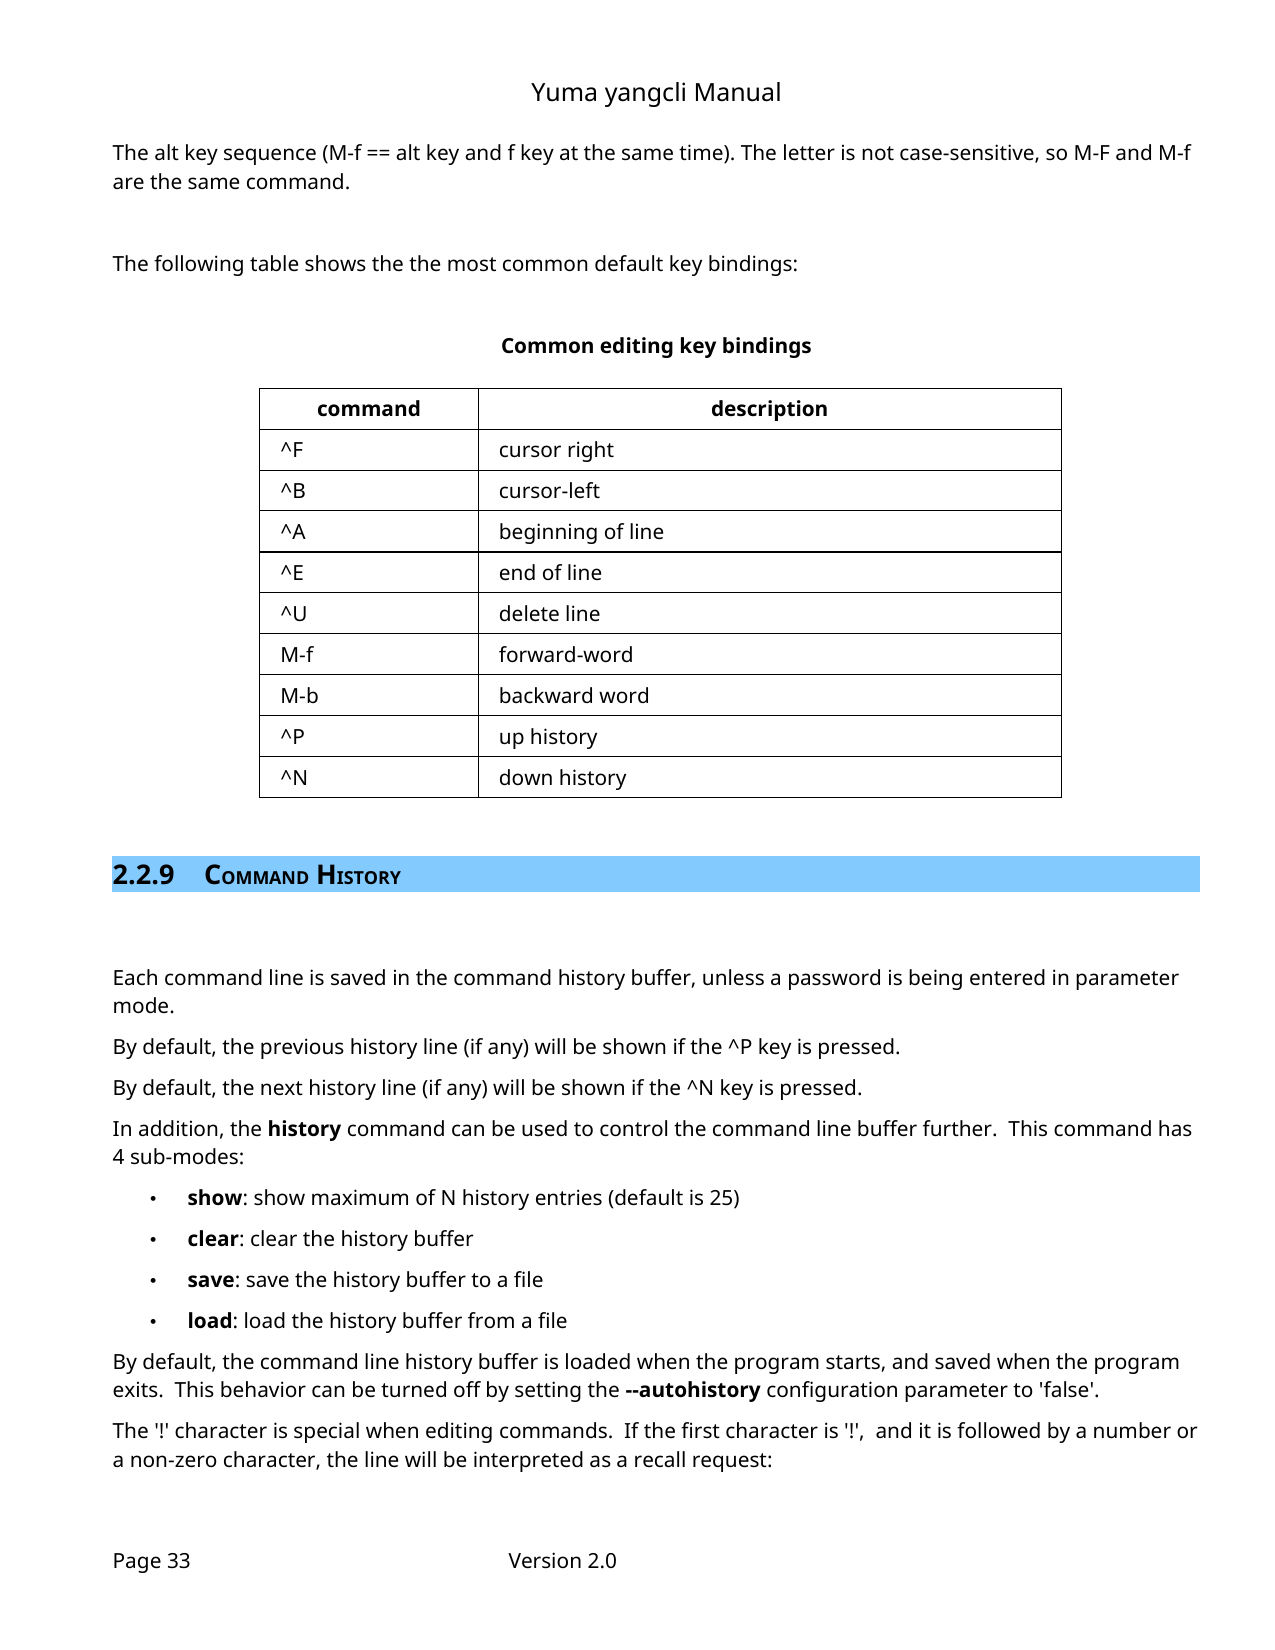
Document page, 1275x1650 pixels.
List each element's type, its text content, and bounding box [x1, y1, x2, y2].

table_header description [479, 389, 1061, 428]
text In addition, the history command can be used to control the command line buffer further. This command has 4 sub-modes: [112, 1114, 1200, 1171]
table_cell ^U [260, 593, 478, 633]
table_cell ^A [260, 511, 478, 551]
list load: load the history buffer from a file [150, 1306, 1200, 1334]
table_cell end of line [479, 553, 1061, 592]
table_cell up history [479, 716, 1061, 756]
table_cell ^F [260, 430, 478, 469]
table_cell M-b [260, 675, 478, 715]
table_cell ^P [260, 716, 478, 756]
table_cell ^B [260, 471, 478, 510]
text Each command line is saved in the command history buffer, unless a password is being entered in parameter mode. [112, 963, 1200, 1019]
table_cell forward-word [479, 634, 1061, 674]
list clear: clear the history buffer [150, 1224, 1200, 1253]
table_cell beginning of line [479, 511, 1061, 551]
subtitle Command History [112, 856, 1200, 892]
table_cell cursor right [479, 430, 1061, 469]
text The alt key sequence (M-f == alt key and f key at the same time). The letter is not case-sensitive, so M-F and M-f are the same command. [112, 138, 1200, 195]
list show: show maximum of N history entries (default is 25) [150, 1183, 1200, 1212]
text The following table shows the the most common default key bindings: [112, 249, 1200, 277]
table_cell backward word [479, 675, 1061, 715]
text By default, the next history line (if any) will be shown if the ^N key is pressed. [112, 1073, 1200, 1101]
table_header command [260, 389, 478, 428]
table_cell delete line [479, 593, 1061, 633]
table_cell ^N [260, 757, 478, 797]
subtitle Common editing key bindings [127, 331, 1185, 359]
table_cell ^E [260, 553, 478, 592]
text By default, the previous history line (if any) will be shown if the ^P key is pressed. [112, 1032, 1200, 1060]
table_cell down history [479, 757, 1061, 797]
text The '!' character is special when editing commands. If the first character is '!', and it is followed by a number or a non-zero character, the line will be interpreted as a recall request: [112, 1416, 1200, 1473]
table_cell M-f [260, 634, 478, 674]
table_cell cursor-left [479, 471, 1061, 510]
text By default, the command line history buffer is loaded when the program starts, and saved when the program exits. This behavior can be turned off by setting the --autohistory configuration parameter to 'false'. [112, 1347, 1200, 1404]
list save: save the history buffer to a file [150, 1265, 1200, 1293]
